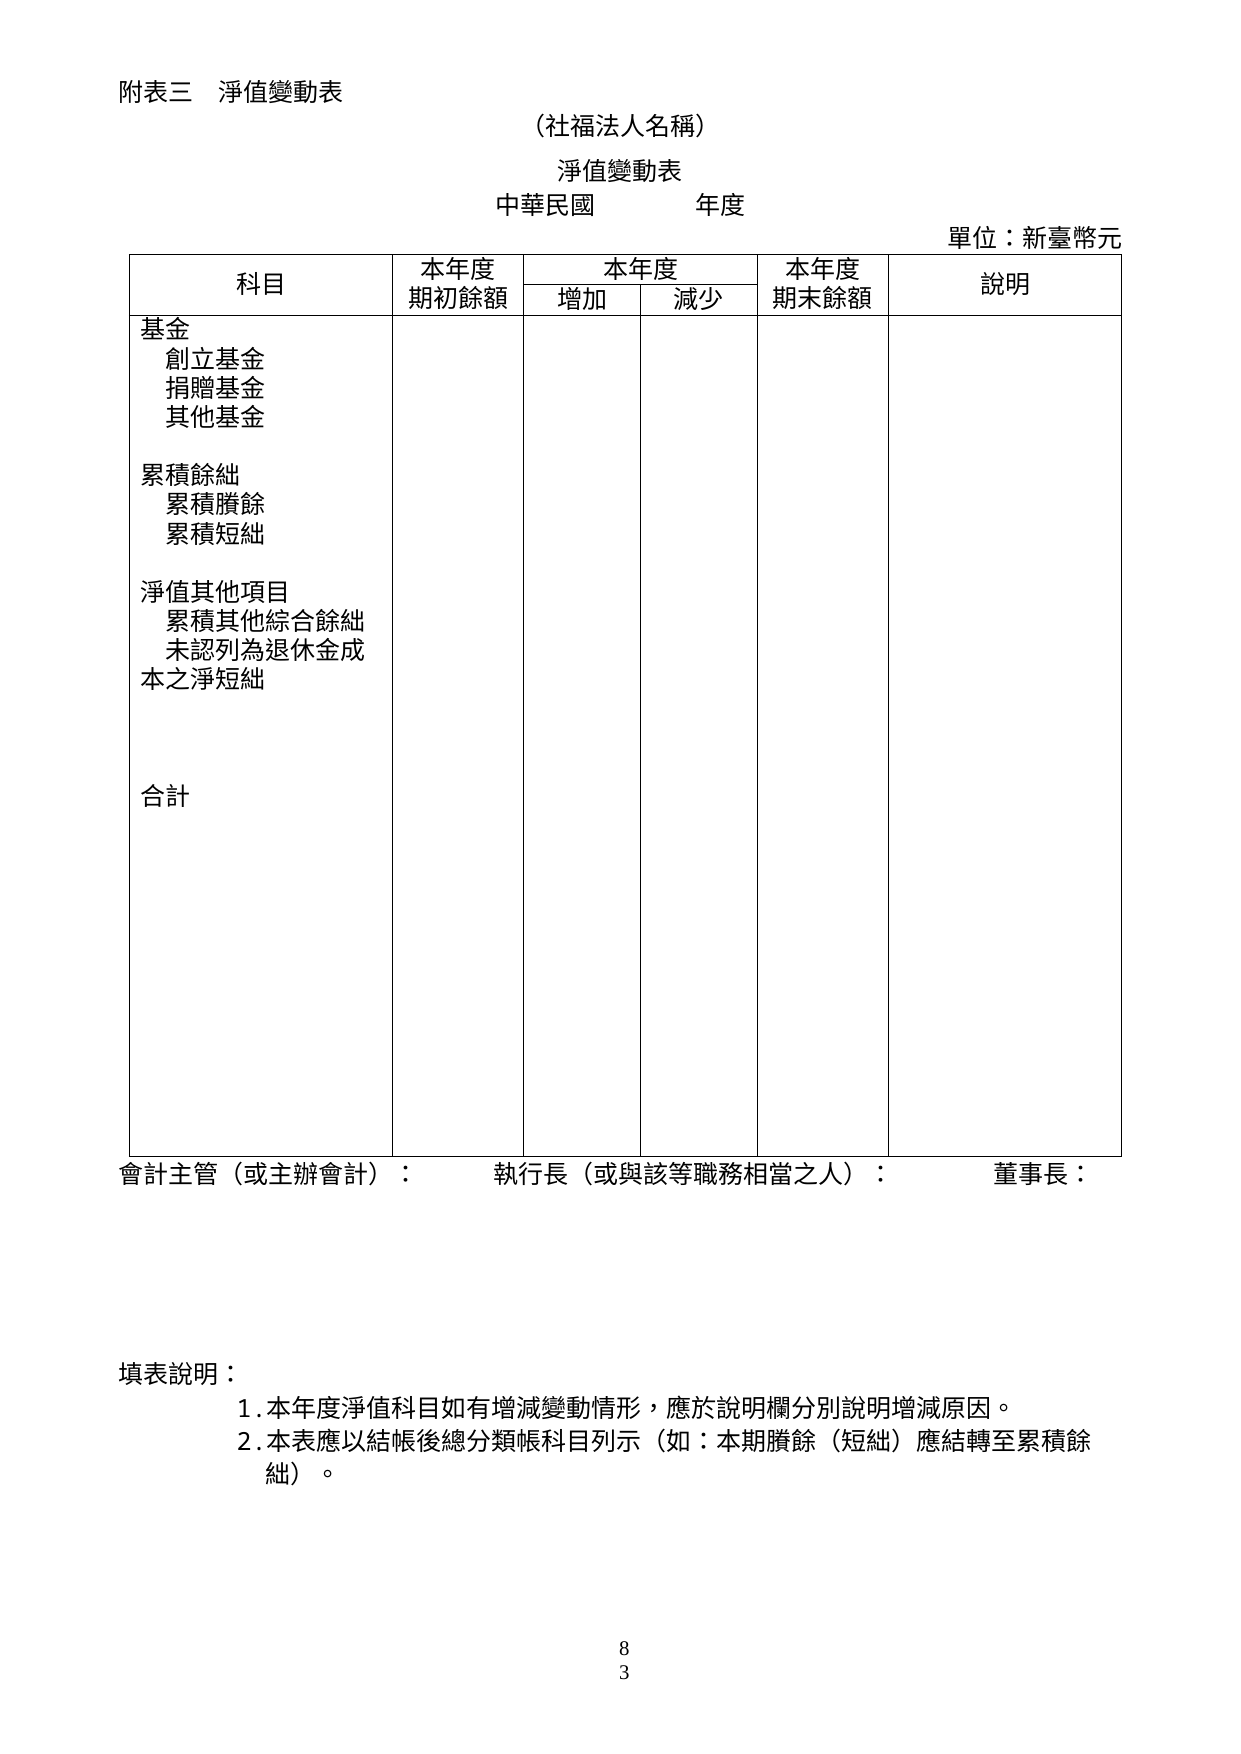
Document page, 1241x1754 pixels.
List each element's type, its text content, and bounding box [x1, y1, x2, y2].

table_header 本年度 期末餘額 [758, 255, 888, 314]
text 中華民國 年度 [118, 187, 1122, 221]
text 附表三 淨值變動表 [118, 75, 1122, 108]
table_cell [889, 316, 1121, 1156]
text 填表說明： [118, 1357, 1122, 1391]
table_cell [758, 316, 888, 1156]
text 會計主管（或主辦會計）： 執行長（或與該等職務相當之人）： 董事長： [118, 1157, 1122, 1191]
table_header 說明 [889, 255, 1121, 314]
table_header 本年度 [524, 255, 757, 284]
table_header 本年度 期初餘額 [393, 255, 523, 314]
text 淨值變動表 [118, 154, 1122, 187]
text （社福法人名稱） [118, 108, 1122, 142]
table_cell [393, 316, 523, 1156]
table_cell 增加 [524, 285, 640, 314]
table_cell 基金 創立基金 捐贈基金 其他基金 累積餘絀 累積賸餘 累積短絀 淨值其他項目 累積其他綜合餘絀 未認列為退休金成本之淨短絀 合計 [130, 316, 392, 1156]
text 單位：新臺幣元 [118, 221, 1122, 254]
table_header 科目 [130, 255, 392, 314]
table_cell [524, 316, 640, 1156]
text 2.本表應以結帳後總分類帳科目列示（如：本期賸餘（短絀）應結轉至累積餘絀）。 [236, 1424, 1122, 1491]
table_cell [641, 316, 757, 1156]
text 1.本年度淨值科目如有增減變動情形，應於說明欄分別說明增減原因。 [236, 1391, 1122, 1424]
table_cell 減少 [641, 285, 757, 314]
